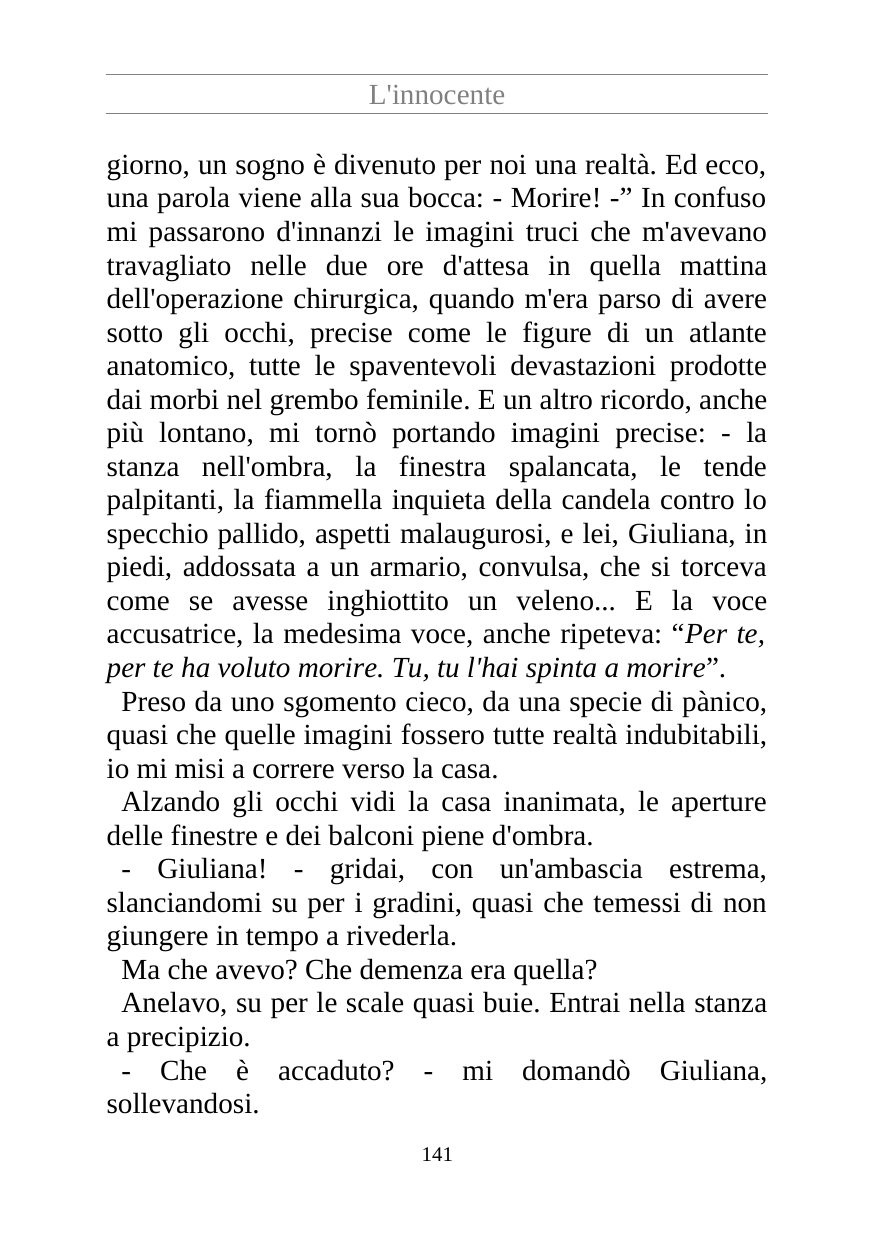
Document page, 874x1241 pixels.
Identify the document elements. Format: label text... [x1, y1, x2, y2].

text - Che è accaduto? - mi domandò Giuliana, sollevandosi. [106, 1053, 768, 1120]
text Anelavo, su per le scale quasi buie. Entrai nella stanza a precipizio. [106, 986, 768, 1053]
text giorno, un sogno è divenuto per noi una realtà. Ed ecco, una parola viene alla sua bocca: - Morire! -” In confuso mi passarono d'innanzi le imagini truci che m'avevano travagliato nelle due ore d'attesa in quella mattina dell'operazione chirurgica, quando m'era parso di avere sotto gli occhi, precise come le figure di un atlante anatomico, tutte le spaventevoli devastazioni prodotte dai morbi nel grembo feminile. E un altro ricordo, anche più lontano, mi tornò portando imagini precise: - la stanza nell'ombra, la finestra spalancata, le tende palpitanti, la fiammella inquieta della candela contro lo specchio pallido, aspetti malaugurosi, e lei, Giuliana, in piedi, addossata a un armario, convulsa, che si torceva come se avesse inghiottito un veleno... E la voce accusatrice, la medesima voce, anche ripeteva: “Per te, per te ha voluto morire. Tu, tu l'hai spinta a morire”. [106, 147, 768, 684]
text Preso da uno sgomento cieco, da una specie di pànico, quasi che quelle imagini fossero tutte realtà indubitabili, io mi misi a correre verso la casa. [106, 684, 768, 784]
text Alzando gli occhi vidi la casa inanimata, le aperture delle finestre e dei balconi piene d'ombra. [106, 784, 768, 851]
text - Giuliana! - gridai, con un'ambascia estrema, slanciandomi su per i gradini, quasi che temessi di non giungere in tempo a rivederla. [106, 851, 768, 952]
text Ma che avevo? Che demenza era quella? [106, 952, 768, 986]
